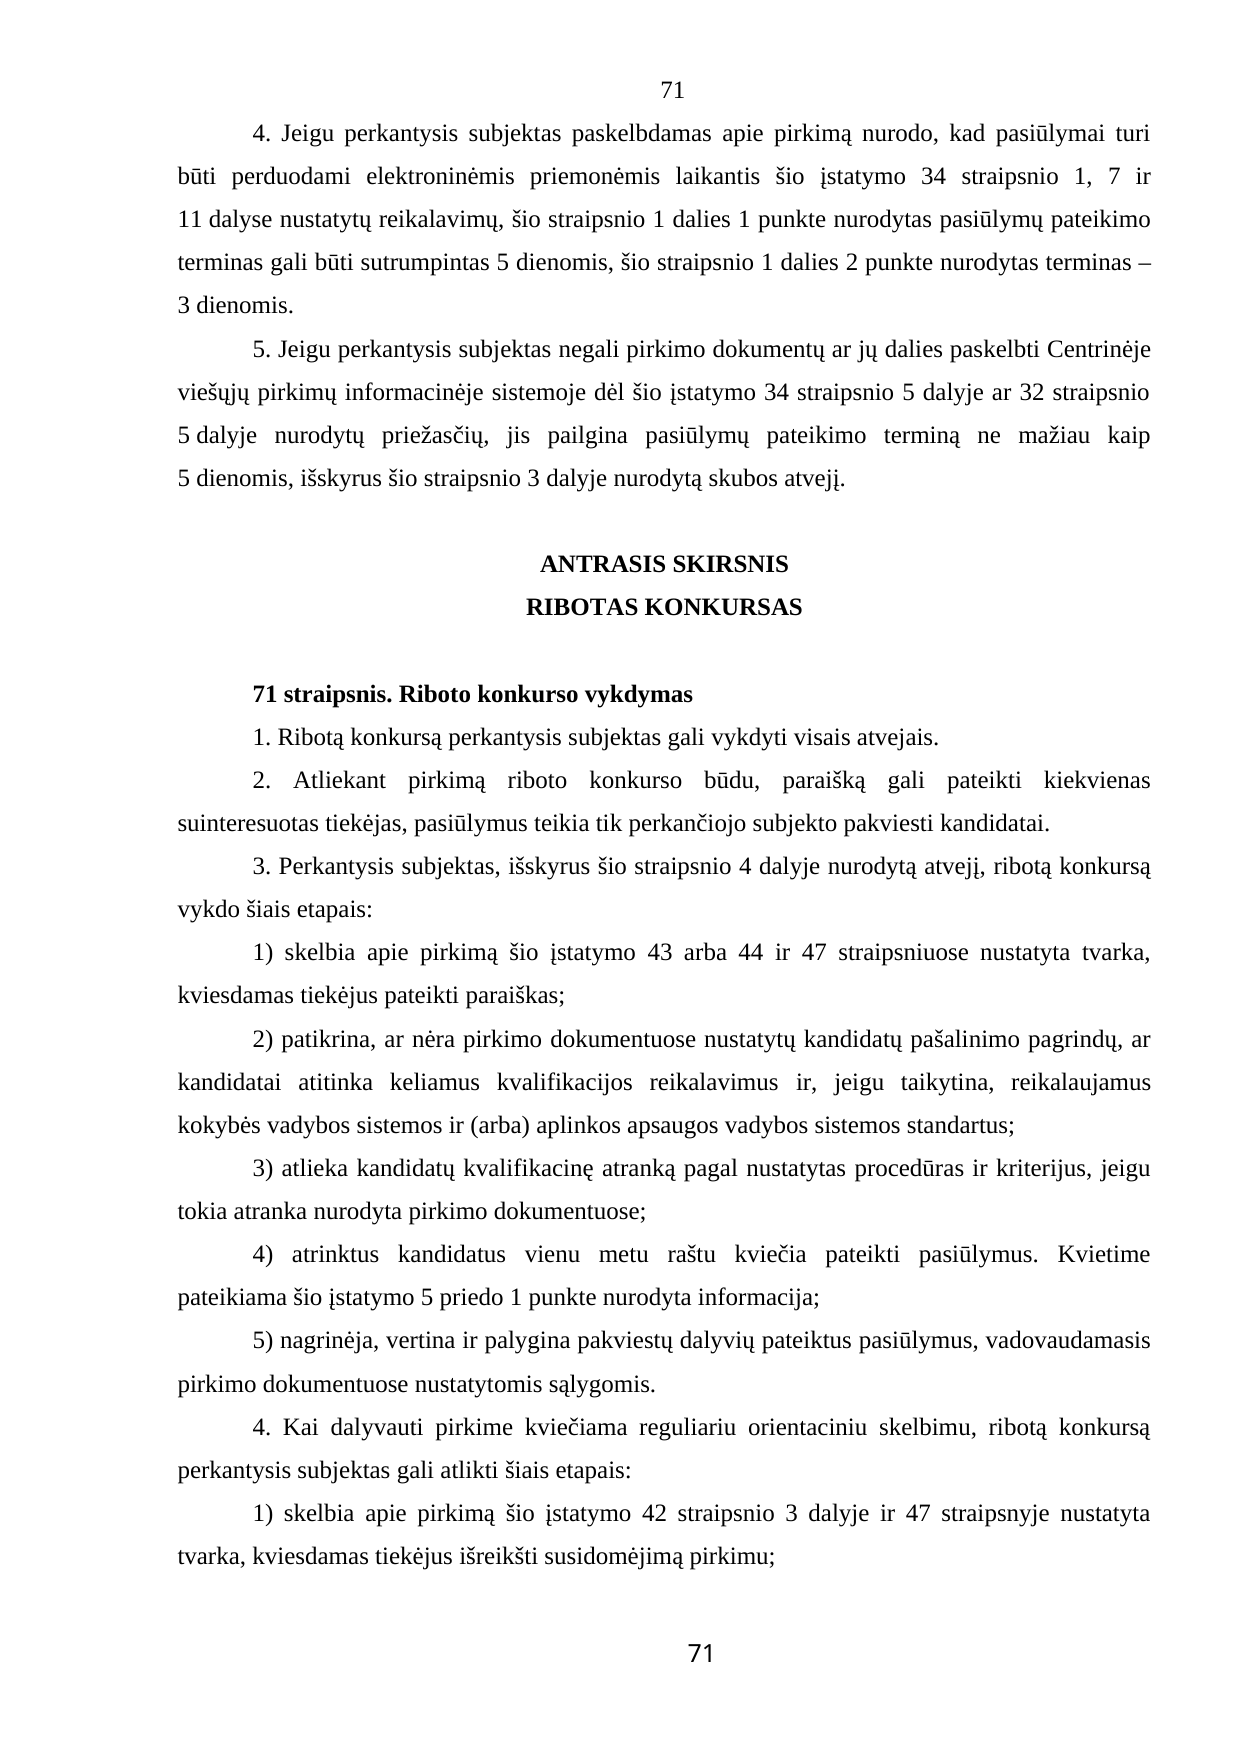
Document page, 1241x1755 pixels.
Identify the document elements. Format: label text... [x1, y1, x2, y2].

text RIBOTAS KONKURSAS [177, 592, 1152, 621]
text 1. Ribotą konkursą perkantysis subjektas gali vykdyti visais atvejais. [177, 722, 1152, 751]
text 2. Atliekant pirkimą riboto konkurso būdu, paraišką gali pateikti kiekvienas suinteresuotas tiekėjas, pasiūlymus teikia tik perkančiojo subjekto pakviesti kandidatai. [177, 765, 1152, 837]
text 4. Jeigu perkantysis subjektas paskelbdamas apie pirkimą nurodo, kad pasiūlymai turi būti perduodami elektroninėmis priemonėmis laikantis šio įstatymo 34 straipsnio 1, 7 ir 11 dalyse nustatytų reikalavimų, šio straipsnio 1 dalies 1 punkte nurodytas pasiūlymų pateikimo terminas gali būti sutrumpintas 5 dienomis, šio straipsnio 1 dalies 2 punkte nurodytas terminas – 3 dienomis. [177, 118, 1152, 319]
text 5) nagrinėja, vertina ir palygina pakviestų dalyvių pateiktus pasiūlymus, vadovaudamasis pirkimo dokumentuose nustatytomis sąlygomis. [177, 1326, 1152, 1397]
text 3) atlieka kandidatų kvalifikacinę atranką pagal nustatytas procedūras ir kriterijus, jeigu tokia atranka nurodyta pirkimo dokumentuose; [177, 1153, 1152, 1225]
text 1) skelbia apie pirkimą šio įstatymo 43 arba 44 ir 47 straipsniuose nustatyta tvarka, kviesdamas tiekėjus pateikti paraiškas; [177, 937, 1152, 1009]
text 4. Kai dalyvauti pirkime kviečiama reguliariu orientaciniu skelbimu, ribotą konkursą perkantysis subjektas gali atlikti šiais etapais: [177, 1412, 1152, 1484]
text ANTRASIS SKIRSNIS [177, 549, 1152, 578]
text 1) skelbia apie pirkimą šio įstatymo 42 straipsnio 3 dalyje ir 47 straipsnyje nustatyta tvarka, kviesdamas tiekėjus išreikšti susidomėjimą pirkimu; [177, 1498, 1152, 1570]
text 3. Perkantysis subjektas, išskyrus šio straipsnio 4 dalyje nurodytą atvejį, ribotą konkursą vykdo šiais etapais: [177, 851, 1152, 923]
text 4) atrinktus kandidatus vienu metu raštu kviečia pateikti pasiūlymus. Kvietime pateikiama šio įstatymo 5 priedo 1 punkte nurodyta informacija; [177, 1239, 1152, 1311]
text 2) patikrina, ar nėra pirkimo dokumentuose nustatytų kandidatų pašalinimo pagrindų, ar kandidatai atitinka keliamus kvalifikacijos reikalavimus ir, jeigu taikytina, reikalaujamus kokybės vadybos sistemos ir (arba) aplinkos apsaugos vadybos sistemos standartus; [177, 1024, 1152, 1139]
text 71 straipsnis. Riboto konkurso vykdymas [177, 679, 1152, 707]
text 5. Jeigu perkantysis subjektas negali pirkimo dokumentų ar jų dalies paskelbti Centrinėje viešųjų pirkimų informacinėje sistemoje dėl šio įstatymo 34 straipsnio 5 dalyje ar 32 straipsnio 5 dalyje nurodytų priežasčių, jis pailgina pasiūlymų pateikimo terminą ne mažiau kaip 5 dienomis, išskyrus šio straipsnio 3 dalyje nurodytą skubos atvejį. [177, 334, 1152, 492]
